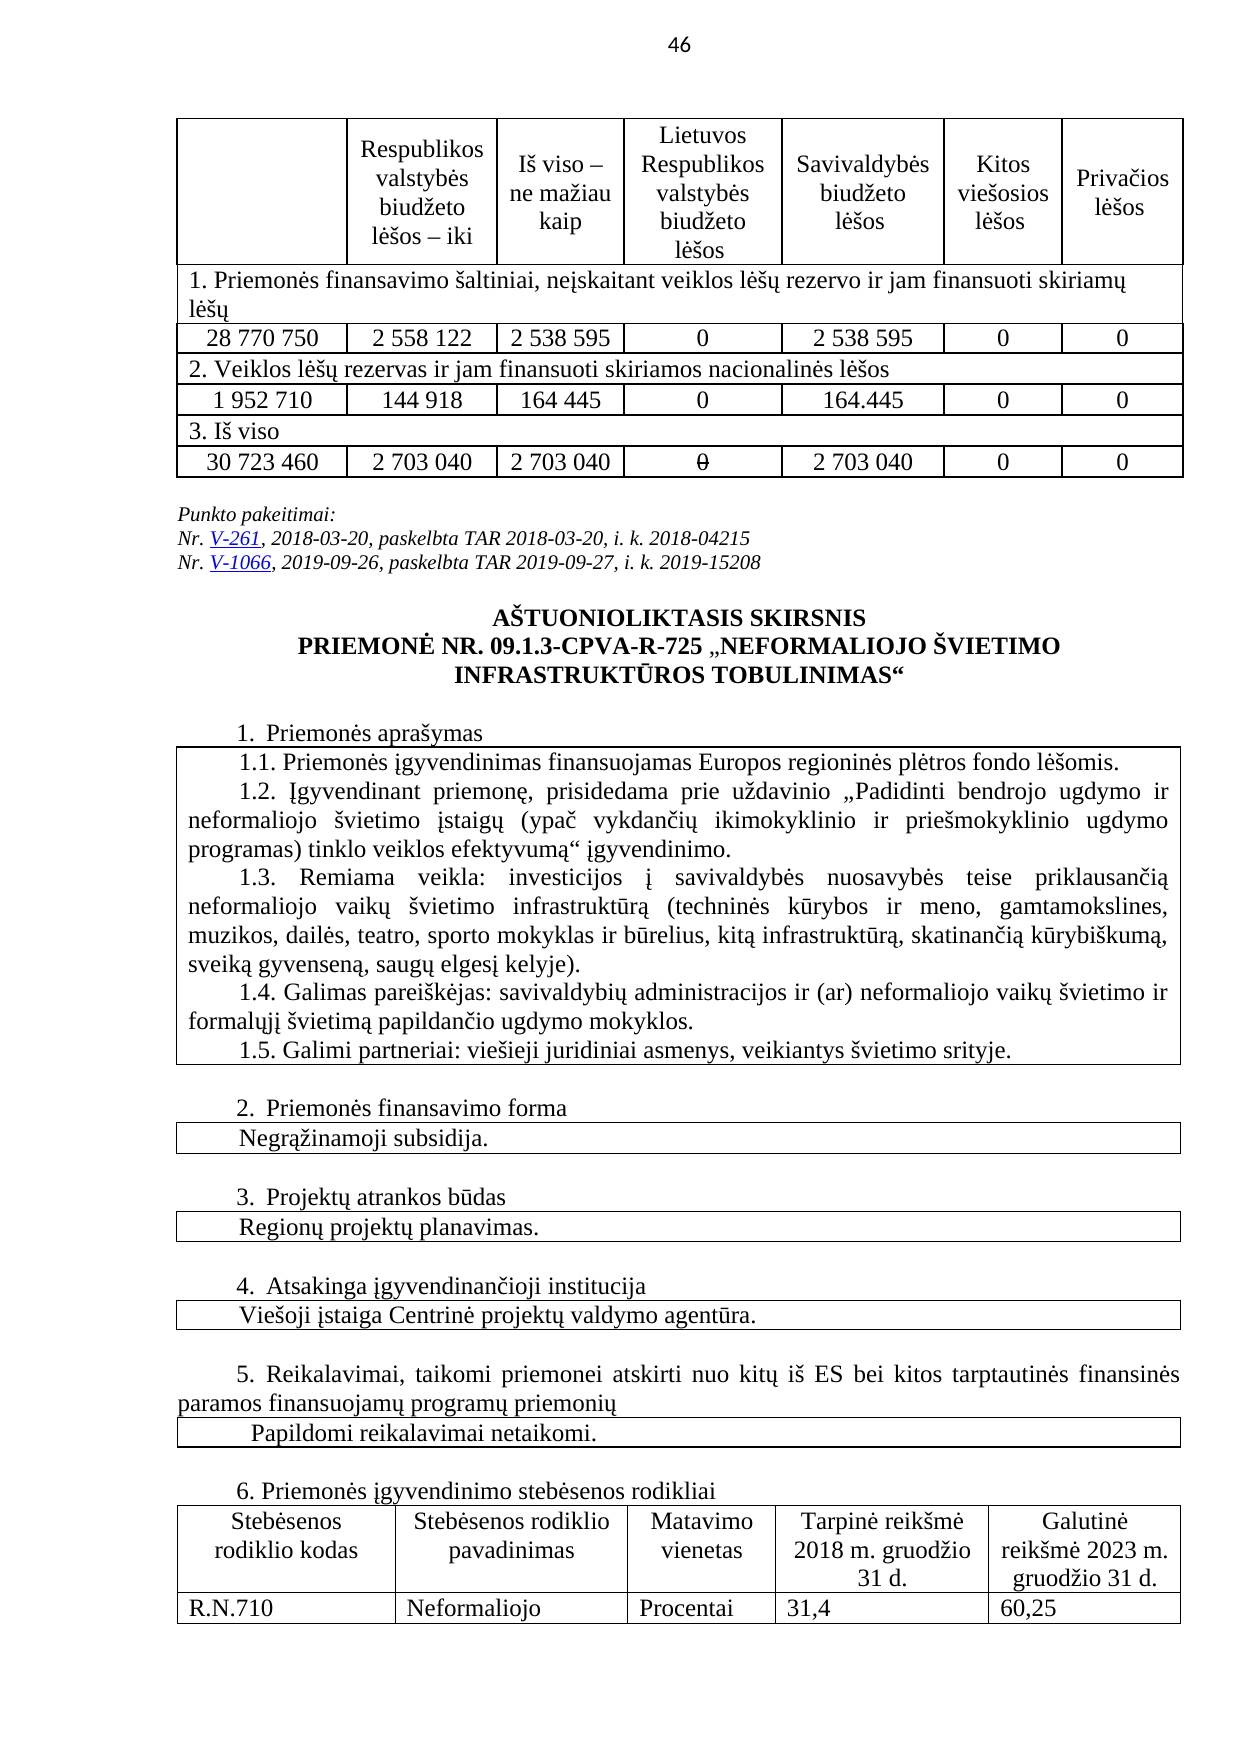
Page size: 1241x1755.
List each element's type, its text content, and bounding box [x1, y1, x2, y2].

text Punkto pakeitimai: [177, 502, 1181, 526]
table_cell 0 [1063, 324, 1182, 352]
text 5. Reikalavimai, taikomi priemonei atskirti nuo kitų iš ES bei kitos tarptautinės finansinės paramos finansuojamų programų priemonių [177, 1359, 1181, 1417]
text Nr. V-1066, 2019-09-26, paskelbta TAR 2019-09-27, i. k. 2019-15208 [177, 550, 1181, 574]
table_cell 0 [1063, 447, 1182, 476]
table_cell 1.2. Įgyvendinant priemonę, prisidedama prie uždavinio „Padidinti bendrojo ugdymo ir neformaliojo švietimo įstaigų (ypač vykdančių ikimokyklinio ir priešmokyklinio ugdymo programas) tinklo veiklos efektyvumą“ įgyvendinimo. [177, 776, 1180, 862]
table_cell 2 538 595 [498, 324, 623, 352]
table_cell 1.5. Galimi partneriai: viešieji juridiniai asmenys, veikiantys švietimo srityje. [177, 1035, 1180, 1064]
table_cell 1. Priemonės finansavimo šaltiniai, neįskaitant veiklos lėšų rezervo ir jam finansuoti skiriamų lėšų [178, 265, 1182, 322]
table_cell Respublikos valstybės biudžeto lėšos – iki [348, 119, 496, 264]
table_cell 2 703 040 [498, 447, 623, 476]
table_cell 1 952 710 [178, 385, 346, 414]
table_header Galutinė reikšmė 2023 m. gruodžio 31 d. [989, 1506, 1180, 1592]
table_cell 1.3. Remiama veikla: investicijos į savivaldybės nuosavybės teise priklausančią neformaliojo vaikų švietimo infrastruktūrą (techninės kūrybos ir meno, gamtamokslines, muzikos, dailės, teatro, sporto mokyklas ir būrelius, kitą infrastruktūrą, skatinančią kūrybiškumą, sveiką gyvenseną, saugų elgesį kelyje). [177, 863, 1180, 977]
table_cell 2. Veiklos lėšų rezervas ir jam finansuoti skiriamos nacionalinės lėšos [178, 354, 1182, 383]
table_cell 0 [625, 447, 781, 476]
text 2. Priemonės finansavimo forma [236, 1093, 1181, 1122]
table_cell 2 558 122 [348, 324, 496, 352]
table_cell 0 [625, 324, 781, 352]
table_cell 164 445 [498, 385, 623, 414]
text PRIEMONĖ NR. 09.1.3-CPVA-R-725 „NEFORMALIOJO ŠVIETIMO INFRASTRUKTŪROS TOBULINIMAS“ [177, 631, 1181, 689]
text Nr. V-261, 2018-03-20, paskelbta TAR 2018-03-20, i. k. 2018-04215 [177, 526, 1181, 550]
table_cell 0 [1063, 385, 1182, 414]
table_cell 0 [945, 447, 1061, 476]
table_cell R.N.710 [178, 1593, 395, 1623]
table_cell Neformaliojo [396, 1593, 627, 1623]
table_cell 0 [945, 385, 1061, 414]
table_cell 30 723 460 [178, 447, 346, 476]
table_cell 28 770 750 [178, 324, 346, 352]
table_header Negrąžinamoji subsidija. [177, 1123, 1180, 1153]
table_header Stebėsenos rodiklio kodas [178, 1506, 395, 1592]
table_cell 144 918 [348, 385, 496, 414]
table_cell Procentai [628, 1593, 775, 1623]
table_header Viešoji įstaiga Centrinė projektų valdymo agentūra. [177, 1301, 1180, 1329]
table_cell 1.4. Galimas pareiškėjas: savivaldybių administracijos ir (ar) neformaliojo vaikų švietimo ir formalųjį švietimą papildančio ugdymo mokyklos. [177, 978, 1180, 1035]
table_header 1.1. Priemonės įgyvendinimas finansuojamas Europos regioninės plėtros fondo lėšomis. [177, 748, 1180, 776]
table_header Regionų projektų planavimas. [177, 1212, 1180, 1241]
table_header Papildomi reikalavimai netaikomi. [178, 1418, 1180, 1446]
table_cell 0 [945, 324, 1061, 352]
table_cell 0 [625, 385, 781, 414]
text AŠTUONIOLIKTASIS SKIRSNIS [177, 603, 1181, 631]
text 3. Projektų atrankos būdas [236, 1182, 1181, 1211]
table_cell 164.445 [783, 385, 943, 414]
table_cell 31,4 [776, 1593, 988, 1623]
text 1. Priemonės aprašymas [236, 718, 1181, 746]
text 4. Atsakinga įgyvendinančioji institucija [236, 1271, 1181, 1299]
table_cell Savivaldybės biudžeto lėšos [783, 119, 943, 264]
table_cell 3. Iš viso [178, 416, 1182, 445]
table_cell 2 703 040 [783, 447, 943, 476]
table_cell Iš viso – ne mažiau kaip [498, 119, 623, 264]
table_cell 60,25 [989, 1593, 1180, 1623]
table_header Matavimo vienetas [628, 1506, 775, 1592]
table_cell Kitos viešosios lėšos [945, 119, 1061, 264]
text 6. Priemonės įgyvendinimo stebėsenos rodikliai [177, 1476, 1181, 1505]
table_header Tarpinė reikšmė 2018 m. gruodžio 31 d. [776, 1506, 988, 1592]
table_cell Privačios lėšos [1063, 119, 1182, 264]
table_cell 2 703 040 [348, 447, 496, 476]
table_cell 2 538 595 [783, 324, 943, 352]
table_cell [178, 119, 346, 264]
table_cell Lietuvos Respublikos valstybės biudžeto lėšos [625, 119, 781, 264]
table_header Stebėsenos rodiklio pavadinimas [396, 1506, 627, 1592]
